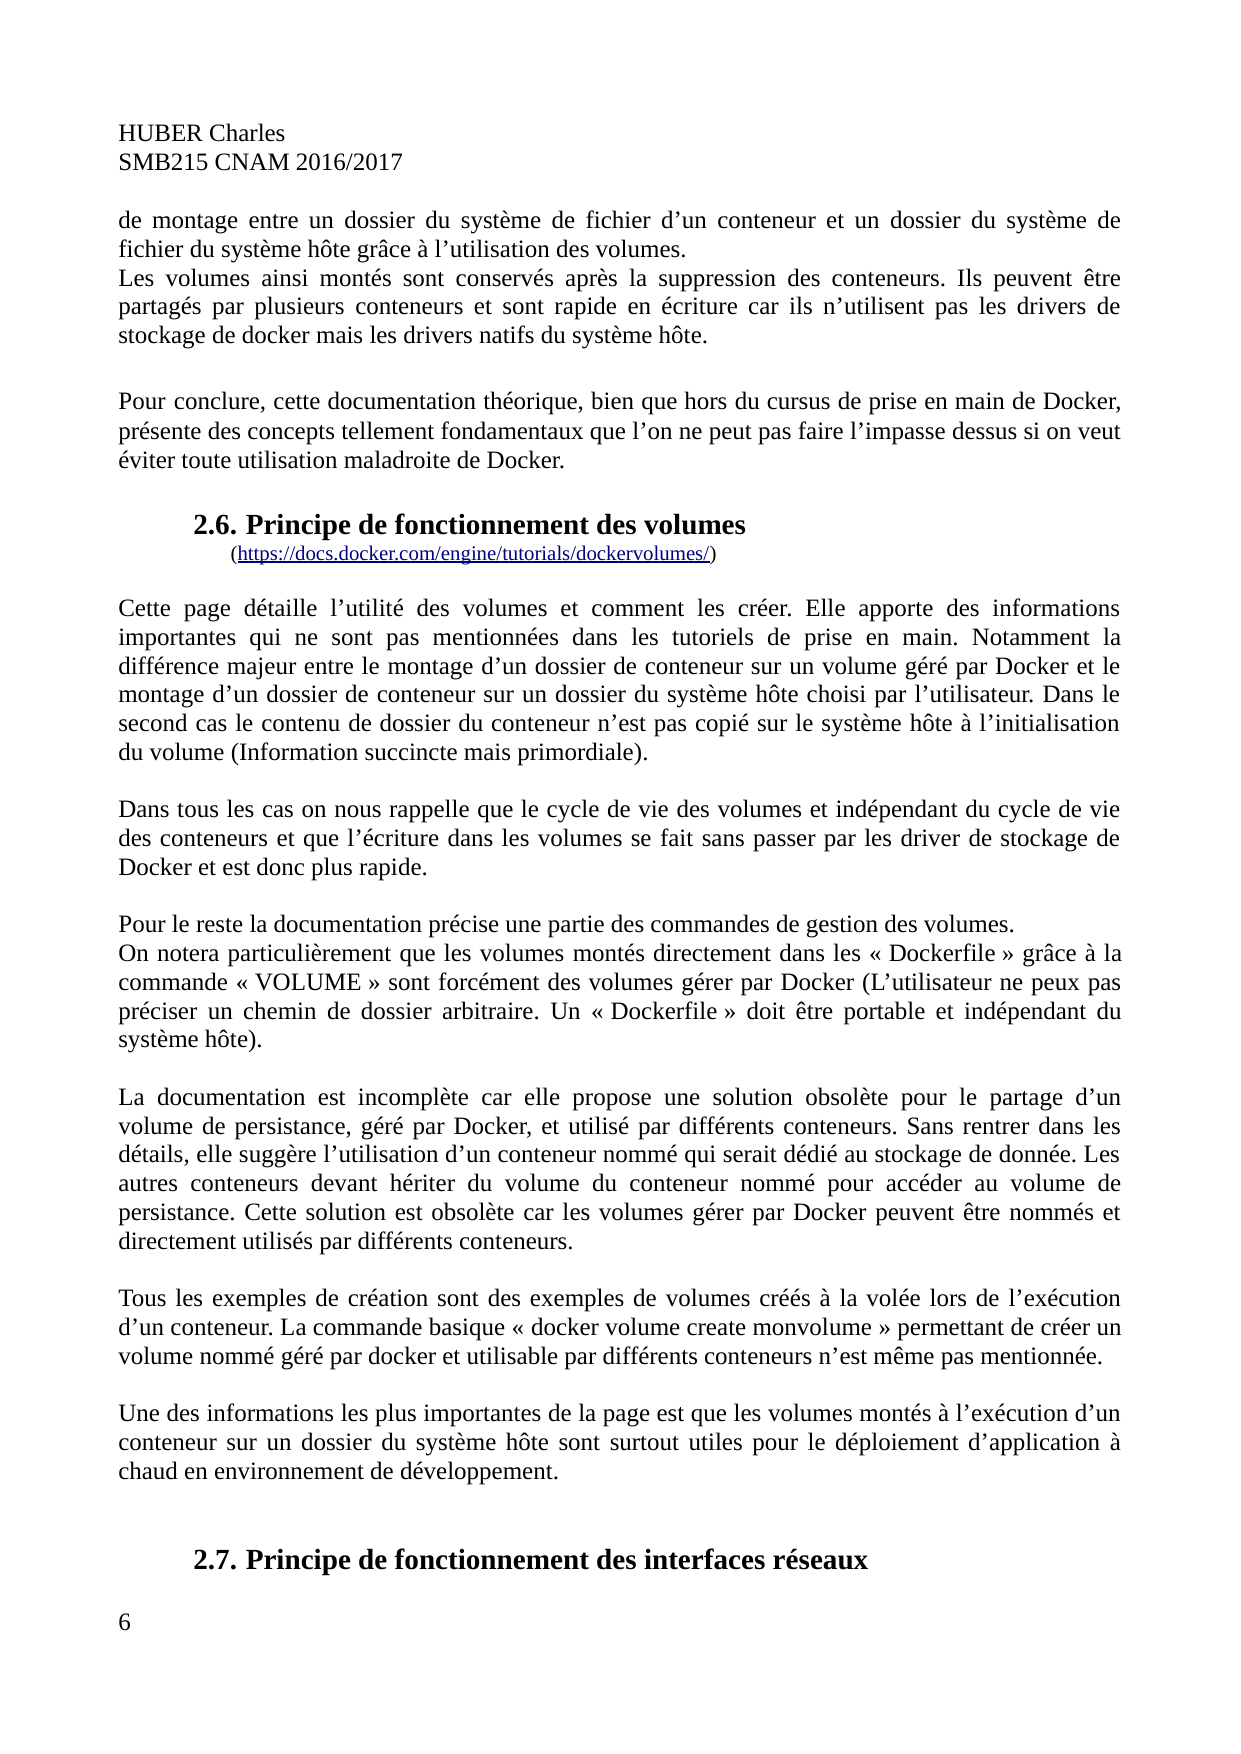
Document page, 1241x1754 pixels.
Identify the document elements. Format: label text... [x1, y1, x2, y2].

list Principe de fonctionnement des interfaces réseaux [193, 1542, 1122, 1576]
text On notera particulièrement que les volumes montés directement dans les « Dockerfile » grâce à la commande « VOLUME » sont forcément des volumes gérer par Docker (L’utilisateur ne peux pas préciser un chemin de dossier arbitraire. Un « Dockerfile » doit être portable et indépendant du système hôte). [118, 938, 1122, 1053]
text Les volumes ainsi montés sont conservés après la suppression des conteneurs. Ils peuvent être partagés par plusieurs conteneurs et sont rapide en écriture car ils n’utilisent pas les drivers de stockage de docker mais les drivers natifs du système hôte. [118, 263, 1122, 349]
text Une des informations les plus importantes de la page est que les volumes montés à l’exécution d’un conteneur sur un dossier du système hôte sont surtout utiles pour le déploiement d’application à chaud en environnement de développement. [118, 1398, 1122, 1484]
list Principe de fonctionnement des volumes [193, 507, 1122, 541]
text Pour conclure, cette documentation théorique, bien que hors du cursus de prise en main de Docker, présente des concepts tellement fondamentaux que l’on ne peut pas faire l’impasse dessus si on veut éviter toute utilisation maladroite de Docker. [118, 382, 1122, 473]
text Dans tous les cas on nous rappelle que le cycle de vie des volumes et indépendant du cycle de vie des conteneurs et que l’écriture dans les volumes se fait sans passer par les driver de stockage de Docker et est donc plus rapide. [118, 794, 1122, 881]
text Pour le reste la documentation précise une partie des commandes de gestion des volumes. [118, 909, 1122, 938]
text La documentation est incomplète car elle propose une solution obsolète pour le partage d’un volume de persistance, géré par Docker, et utilisé par différents conteneurs. Sans rentrer dans les détails, elle suggère l’utilisation d’un conteneur nommé qui serait dédié au stockage de donnée. Les autres conteneurs devant hériter du volume du conteneur nommé pour accéder au volume de persistance. Cette solution est obsolète car les volumes gérer par Docker peuvent être nommés et directement utilisés par différents conteneurs. [118, 1082, 1122, 1254]
text (https://docs.docker.com/engine/tutorials/dockervolumes/) [230, 541, 1122, 564]
text de montage entre un dossier du système de fichier d’un conteneur et un dossier du système de fichier du système hôte grâce à l’utilisation des volumes. [118, 205, 1122, 263]
list Cette page détaille l’utilité des volumes et comment les créer. Elle apporte des informations importantes qui ne sont pas mentionnées dans les tutoriels de prise en main. Notamment la différence majeur entre le montage d’un dossier de conteneur sur un volume géré par Docker et le montage d’un dossier de conteneur sur un dossier du système hôte choisi par l’utilisateur. Dans le second cas le contenu de dossier du conteneur n’est pas copié sur le système hôte à l’initialisation du volume (Information succincte mais primordiale). [118, 593, 1122, 766]
text Tous les exemples de création sont des exemples de volumes créés à la volée lors de l’exécution d’un conteneur. La commande basique « docker volume create monvolume » permettant de créer un volume nommé géré par docker et utilisable par différents conteneurs n’est même pas mentionnée. [118, 1283, 1122, 1369]
